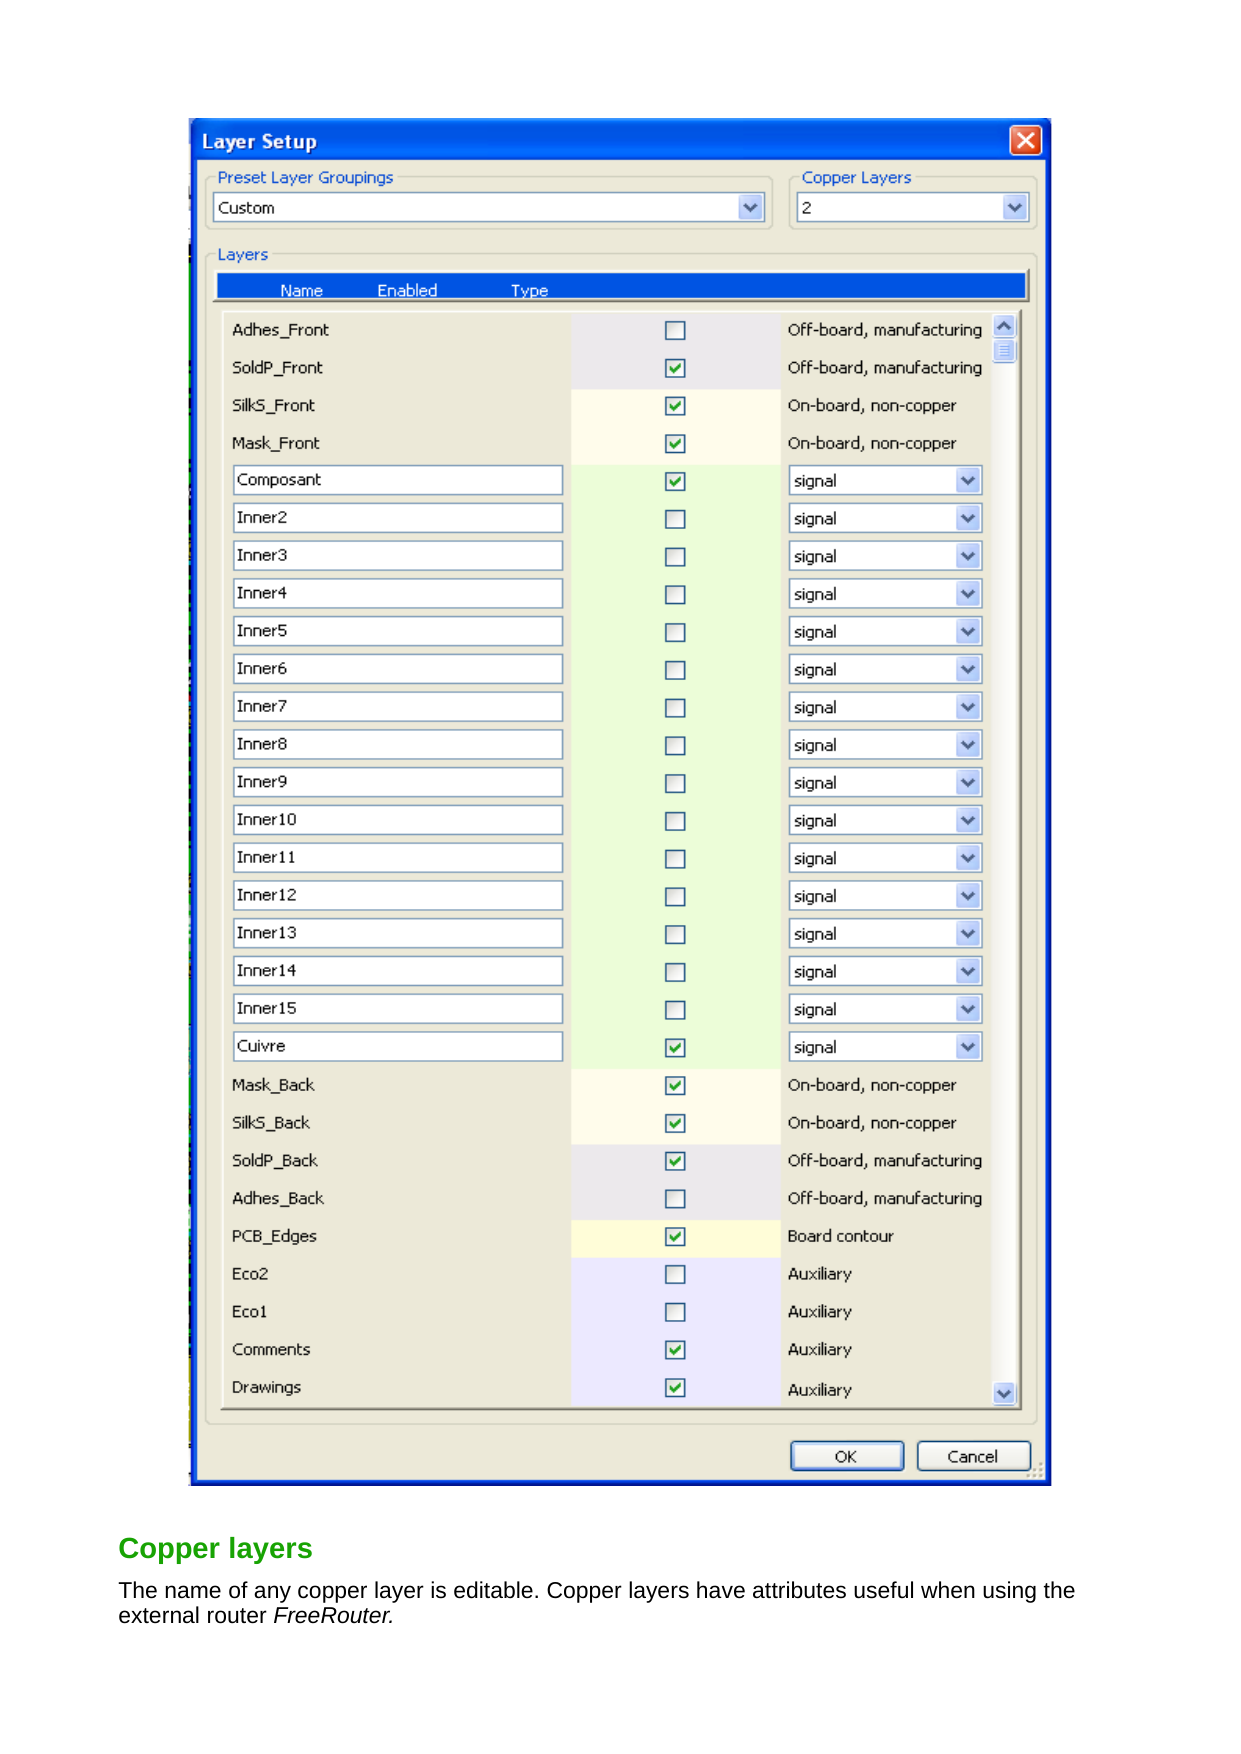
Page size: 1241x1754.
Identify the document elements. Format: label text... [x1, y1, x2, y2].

subtitle Copper layers [118, 1532, 1122, 1565]
text The name of any copper layer is editable. Copper layers have attributes useful when using the external router FreeRouter. [118, 1577, 1122, 1628]
picture [188, 118, 1052, 1486]
